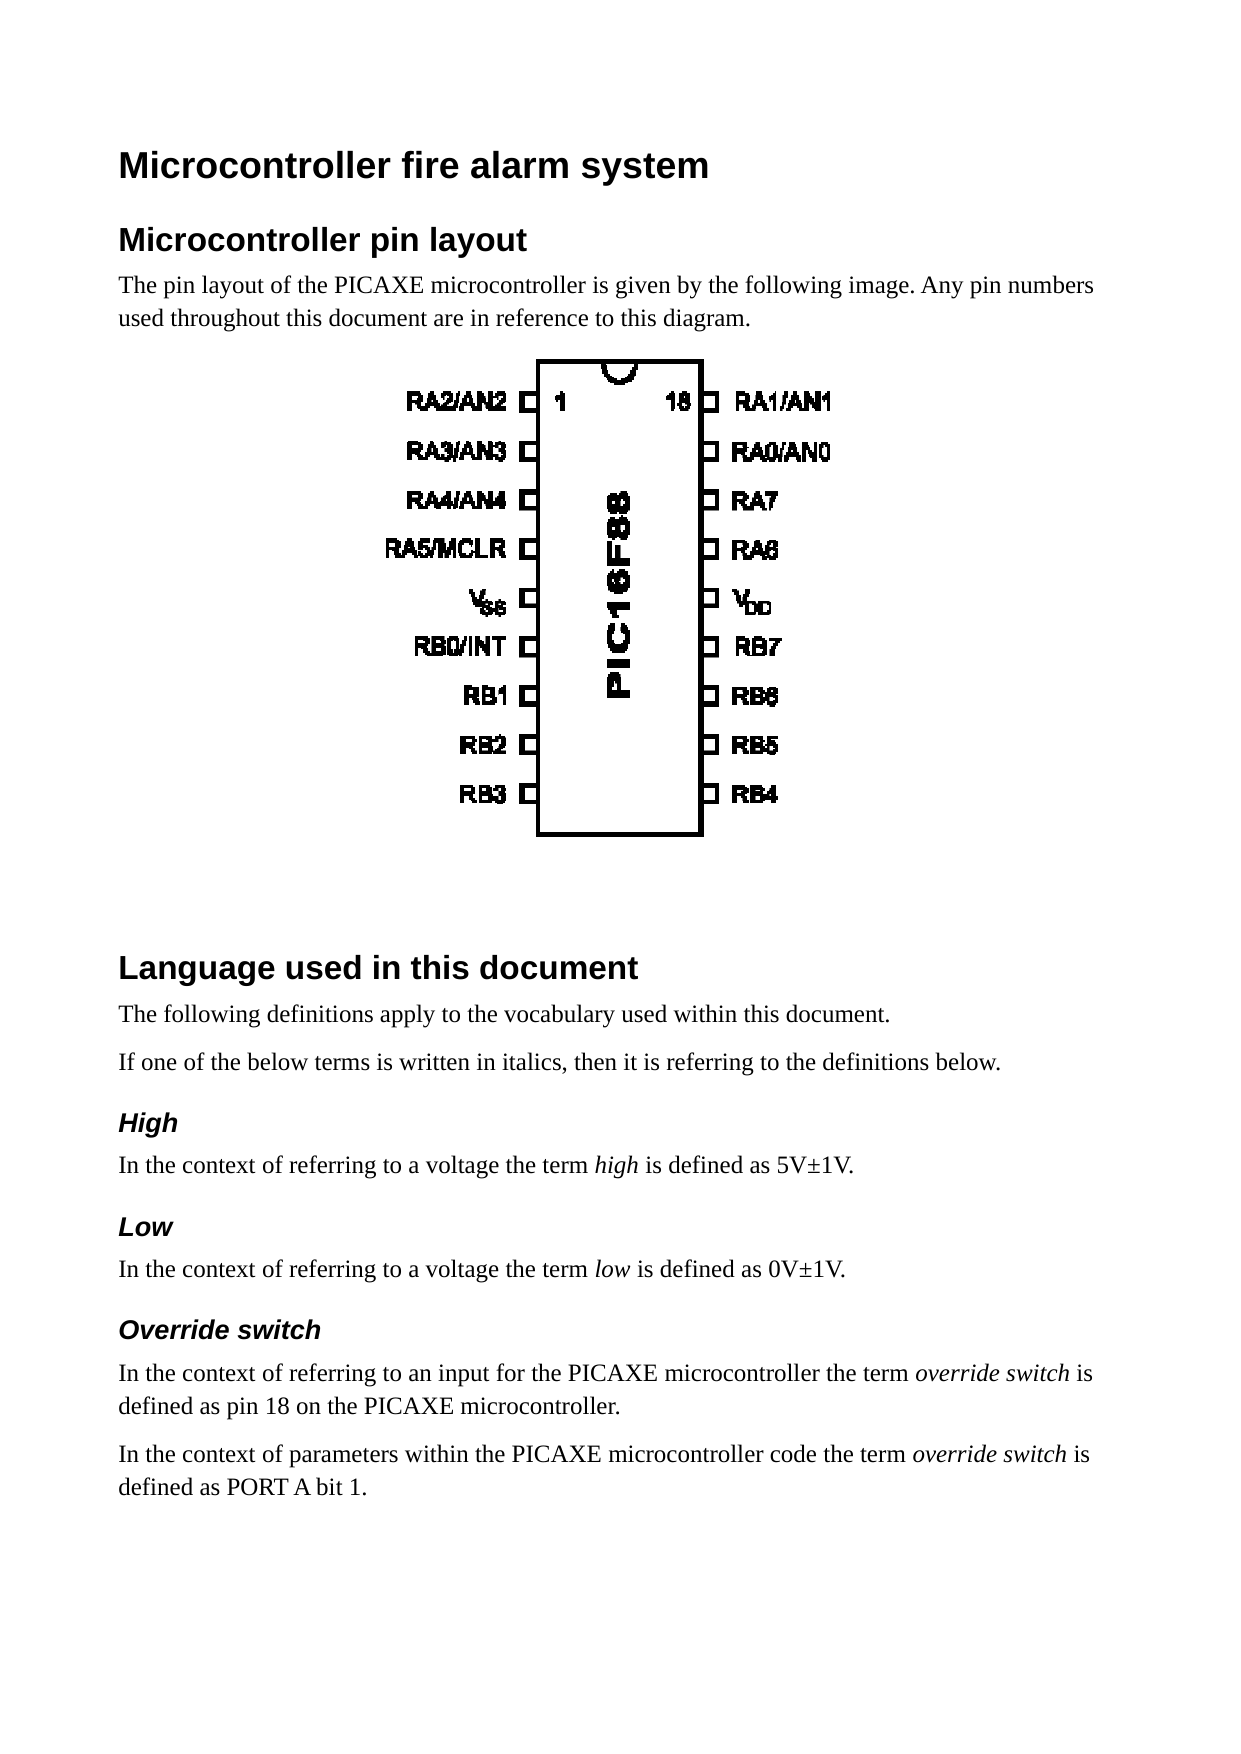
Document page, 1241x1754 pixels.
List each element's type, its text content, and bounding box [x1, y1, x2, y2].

subtitle Override switch [118, 1314, 1122, 1346]
text The following definitions apply to the vocabulary used within this document. [118, 999, 1122, 1028]
subtitle Language used in this document [118, 948, 1122, 986]
text The pin layout of the PICAXE microcontroller is given by the following image. Any pin numbers used throughout this document are in reference to this diagram. [118, 271, 1122, 332]
subtitle Microcontroller pin layout [118, 219, 1122, 258]
subtitle Microcontroller fire alarm system [118, 143, 1122, 186]
text In the context of parameters within the PICAXE microcontroller code the term override switch is defined as PORT A bit 1. [118, 1439, 1122, 1501]
text In the context of referring to an input for the PICAXE microcontroller the term override switch is defined as pin 18 on the PICAXE microcontroller. [118, 1358, 1122, 1420]
text If one of the below terms is written in italics, then it is referring to the definitions below. [118, 1047, 1122, 1075]
text In the context of referring to a voltage the term high is defined as 5V±1V. [118, 1150, 1122, 1179]
subtitle Low [118, 1211, 1122, 1242]
subtitle High [118, 1107, 1122, 1138]
text In the context of referring to a voltage the term low is defined as 0V±1V. [118, 1254, 1122, 1283]
picture [377, 351, 863, 857]
